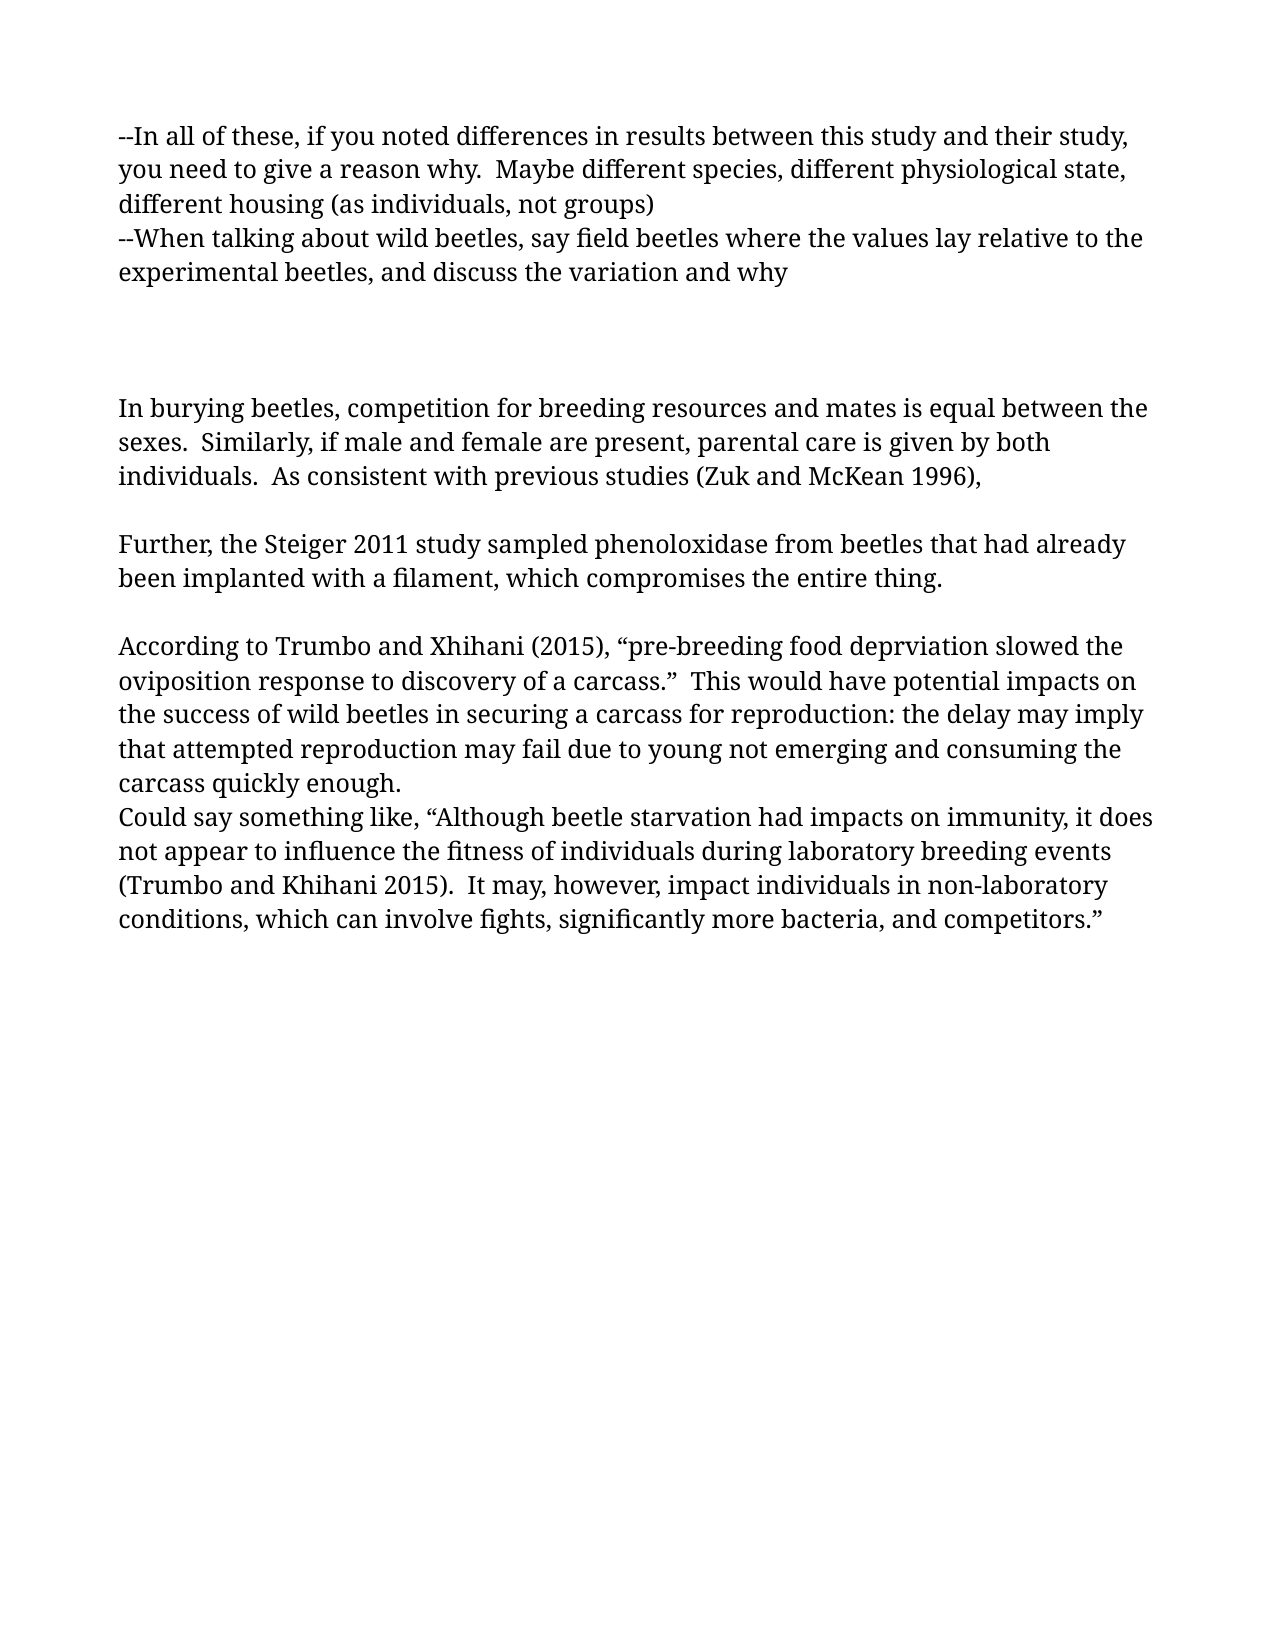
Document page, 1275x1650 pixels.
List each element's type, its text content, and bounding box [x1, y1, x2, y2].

text --In all of these, if you noted differences in results between this study and their study, you need to give a reason why. Maybe different species, different physiological state, different housing (as individuals, not groups) [118, 118, 1157, 220]
text --When talking about wild beetles, say field beetles where the values lay relative to the experimental beetles, and discuss the variation and why [118, 220, 1157, 288]
text Could say something like, “Although beetle starvation had impacts on immunity, it does not appear to influence the fitness of individuals during laboratory breeding events (Trumbo and Khihani 2015). It may, however, impact individuals in non-laboratory conditions, which can involve fights, significantly more bacteria, and competitors.” [118, 799, 1157, 936]
text In burying beetles, competition for breeding resources and mates is equal between the sexes. Similarly, if male and female are present, parental care is given by both individuals. As consistent with previous studies (Zuk and McKean 1996), [118, 391, 1157, 493]
text According to Trumbo and Xhihani (2015), “pre-breeding food deprviation slowed the oviposition response to discovery of a carcass.” This would have potential impacts on the success of wild beetles in securing a carcass for reproduction: the delay may imply that attempted reproduction may fail due to young not emerging and consuming the carcass quickly enough. [118, 629, 1157, 799]
text Further, the Steiger 2011 study sampled phenoloxidase from beetles that had already been implanted with a filament, which compromises the entire thing. [118, 527, 1157, 595]
